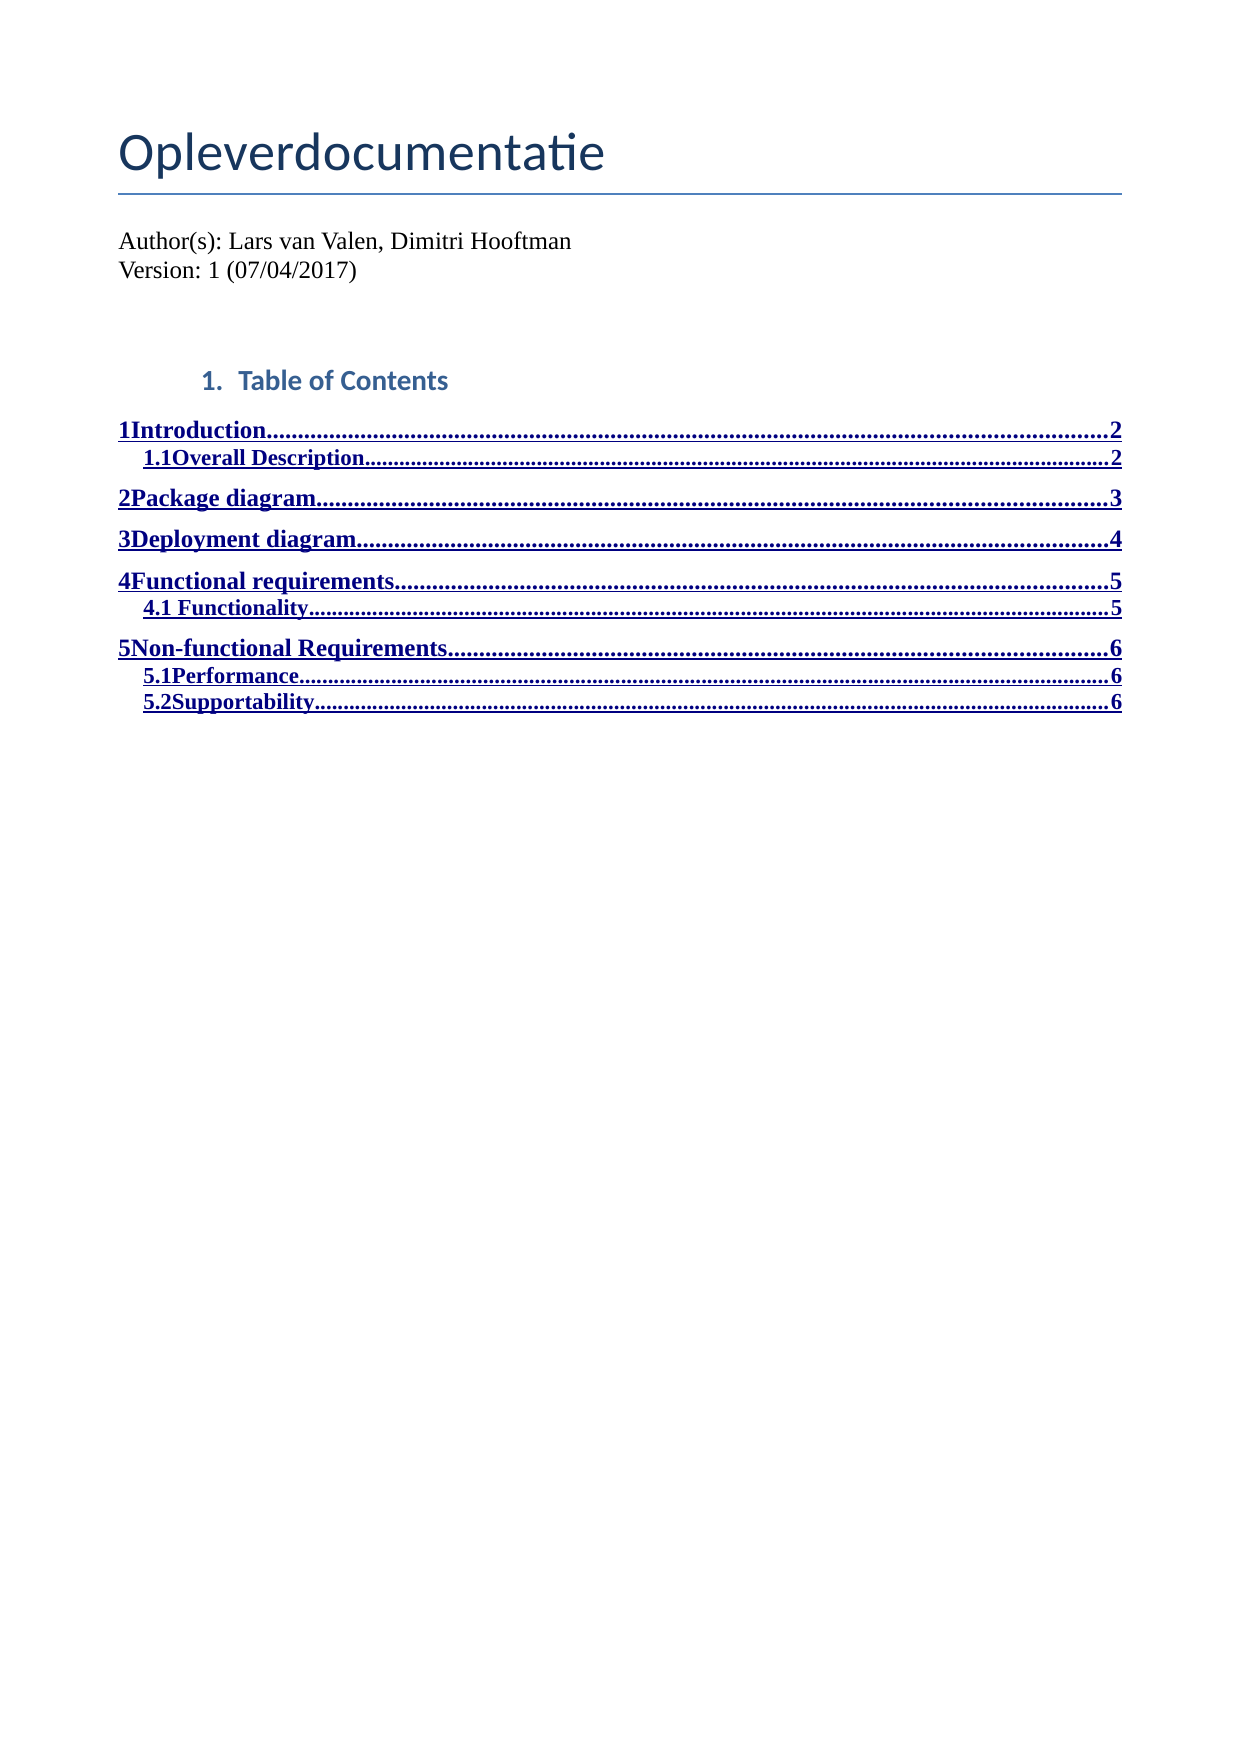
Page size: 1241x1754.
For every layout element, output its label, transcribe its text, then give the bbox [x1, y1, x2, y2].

text 4Functional requirements 5 [118, 566, 1122, 591]
text 2Package diagram 3 [118, 483, 1122, 508]
text 4.1 Functionality 5 [143, 594, 1122, 617]
text Version: 1 (07/04/2017) [118, 255, 1122, 312]
text 5.2Supportability 6 [143, 688, 1122, 711]
title Opleverdocumentatie [118, 118, 1122, 193]
subtitle Table of Contents [201, 362, 1122, 398]
text 5.1Performance 6 [143, 662, 1122, 685]
text 1Introduction 2 [118, 416, 1122, 441]
text 3Deployment diagram 4 [118, 524, 1122, 549]
text 1.1Overall Description 2 [143, 444, 1122, 467]
text Author(s): Lars van Valen, Dimitri Hooftman [118, 226, 1122, 255]
text 5Non-functional Requirements 6 [118, 633, 1122, 658]
